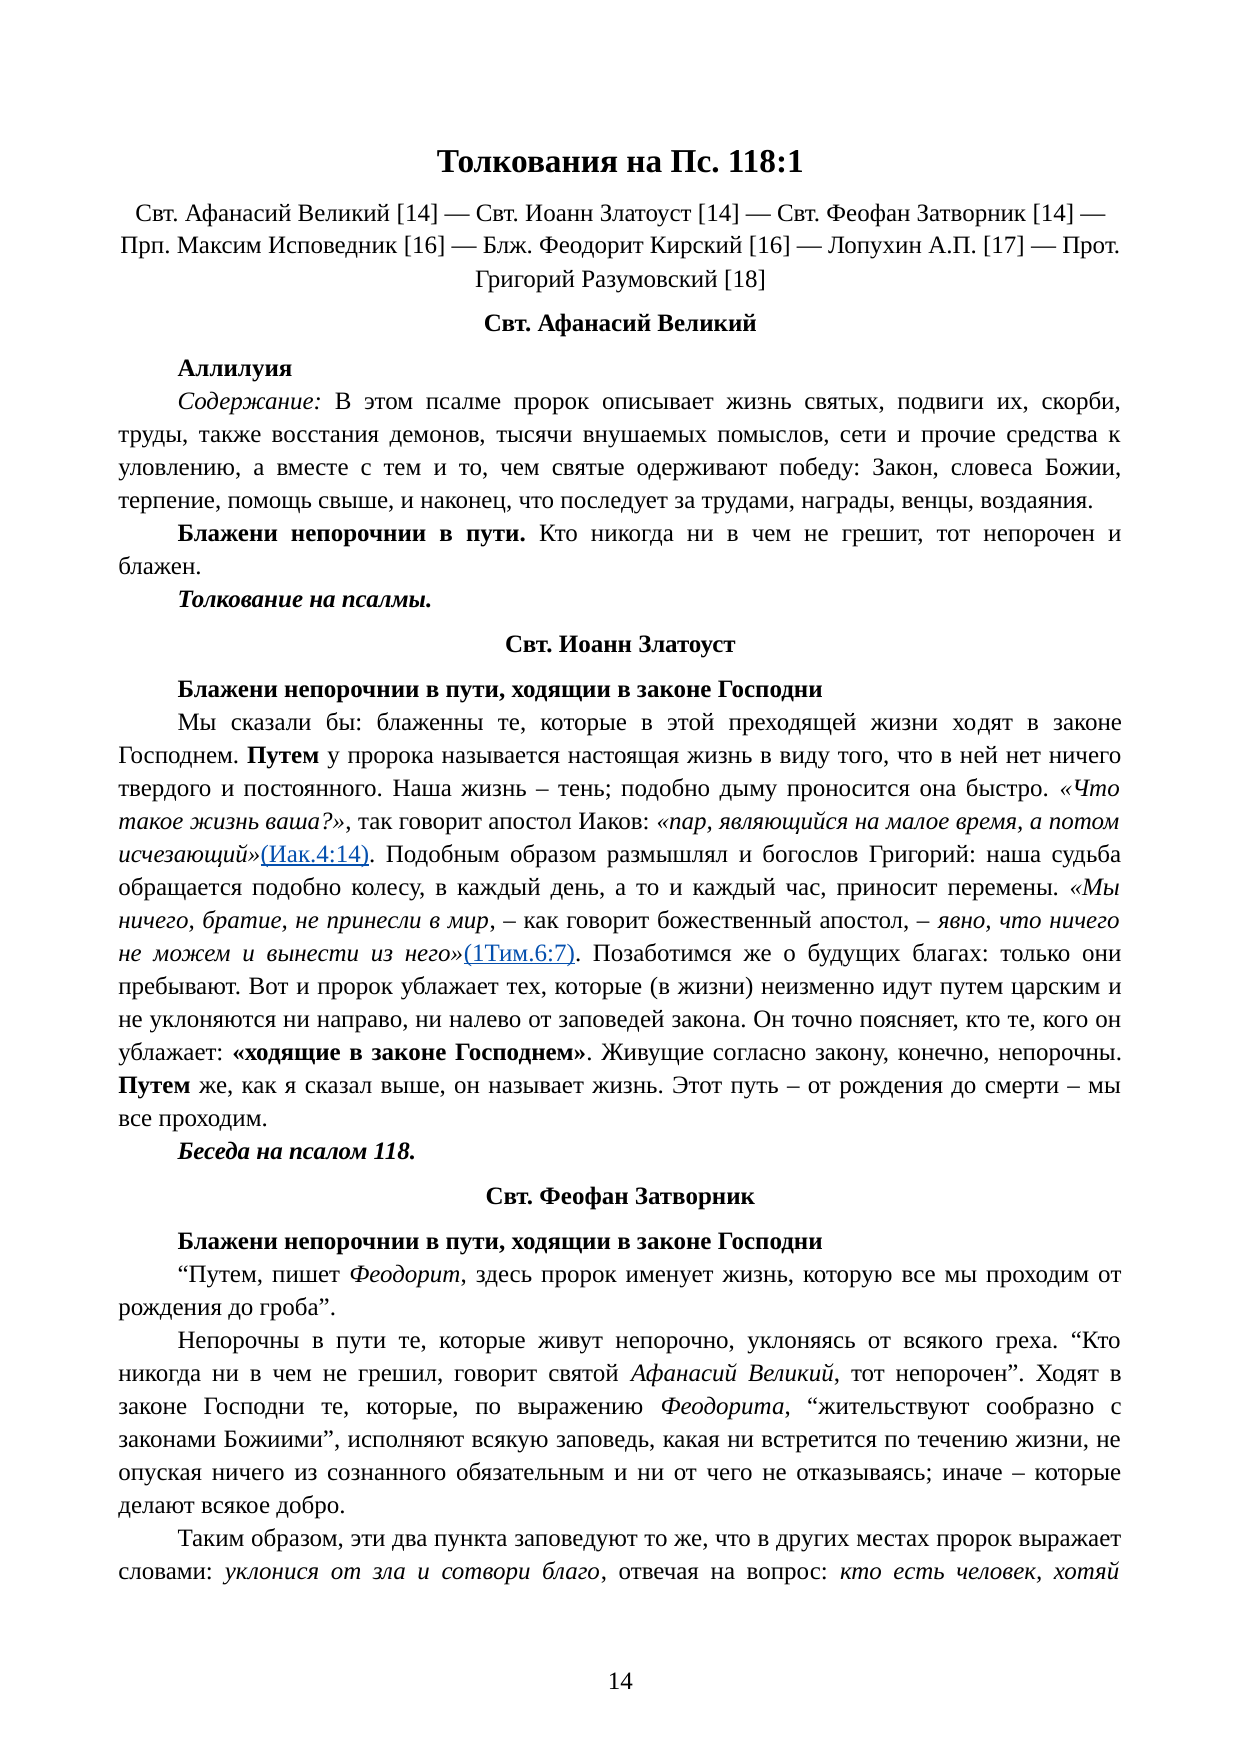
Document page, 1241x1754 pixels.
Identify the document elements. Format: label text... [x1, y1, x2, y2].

subtitle Толкования на Пс. 118:1 [118, 142, 1122, 180]
text Блажени непорочнии в пути, ходящии в законе Господни [118, 674, 1122, 703]
text Свт. Афанасий Великий [14] — Свт. Иоанн Златоуст [14] — Свт. Феофан Затворник [14] — Прп. Максим Исповедник [16] — Блж. Феодорит Кирский [16] — Лопухин А.П. [17] — Прот. Григорий Разумовский [18] [118, 198, 1122, 292]
text Блажени непорочнии в пути. Кто никогда ни в чем не грешит, тот непорочен и блажен. [118, 518, 1122, 580]
text Непорочны в пути те, которые живут непорочно, уклоняясь от всякого греха. “Кто никогда ни в чем не грешил, говорит святой Афанасий Великий, тот непорочен”. Ходят в законе Господни те, которые, по выражению Феодорита, “жительствуют сообразно с законами Божиими”, исполняют всякую заповедь, какая ни встретится по течению жизни, не опуская ничего из сознанного обязательным и ни от чего не отказываясь; иначе – которые делают всякое добро. [118, 1325, 1122, 1519]
text Толкование на псалмы. [118, 584, 1122, 613]
text Мы сказали бы: блаженны те, которые в этой преходящей жизни хо­дят в законе Господнем. Путем у пророка называется настоящая жизнь в виду того, что в ней нет ничего твердого и постоянного. Наша жизнь – тень; подобно дыму проносится она быстро. «Что такое жизнь ваша?», так говорит апостол Иаков: «пар, являющийся на малое время, а потом исчезающий»(Иак.4:14). Подобным образом размышлял и богослов Григорий: наша судьба обращается подобно колесу, в каж­дый день, а то и каждый час, приносит перемены. «Мы ничего, братие, не принесли в мир, – как говорит божественный апостол, – явно, что ничего не можем и вынести из него»(1Тим.6:7). Позаботимся же о будущих благах: только они пребывают. Вот и пророк ублажает тех, ко­торые (в жизни) неизменно идут путем царским и не уклоняются ни направо, ни налево от заповедей закона. Он точно поясняет, кто те, кого он ублажает: «ходящие в законе Господнем». Живущие со­гласно закону, конечно, непорочны. Путем же, как я сказал выше, он называет жизнь. Этот путь – от рождения до смерти – мы все проходим. [118, 707, 1122, 1132]
text Аллилуия [118, 353, 1122, 382]
subtitle Свт. Феофан Затворник [118, 1181, 1122, 1210]
text Таким образом, эти два пункта заповедуют то же, что в других местах пророк выражает словами: уклонися от зла и сотвори благо, отвечая на вопрос: кто есть человек, хотяй [118, 1523, 1122, 1585]
text Беседа на псалом 118. [118, 1136, 1122, 1165]
text “Путем, пишет Феодорит, здесь пророк именует жизнь, которую все мы проходим от рождения до гроба”. [118, 1259, 1122, 1321]
text Блажени непорочнии в пути, ходящии в законе Господни [118, 1226, 1122, 1254]
subtitle Свт. Афанасий Великий [118, 308, 1122, 337]
subtitle Свт. Иоанн Златоуст [118, 629, 1122, 658]
text Содержание: В этом псалме пророк описывает жизнь святых, подвиги их, скорби, труды, также восстания демонов, тысячи внушаемых помыслов, сети и прочие средства к уловлению, а вместе с тем и то, чем святые одерживают победу: Закон, словеса Божии, терпение, помощь свыше, и наконец, что последует за трудами, награды, венцы, воздаяния. [118, 386, 1122, 514]
